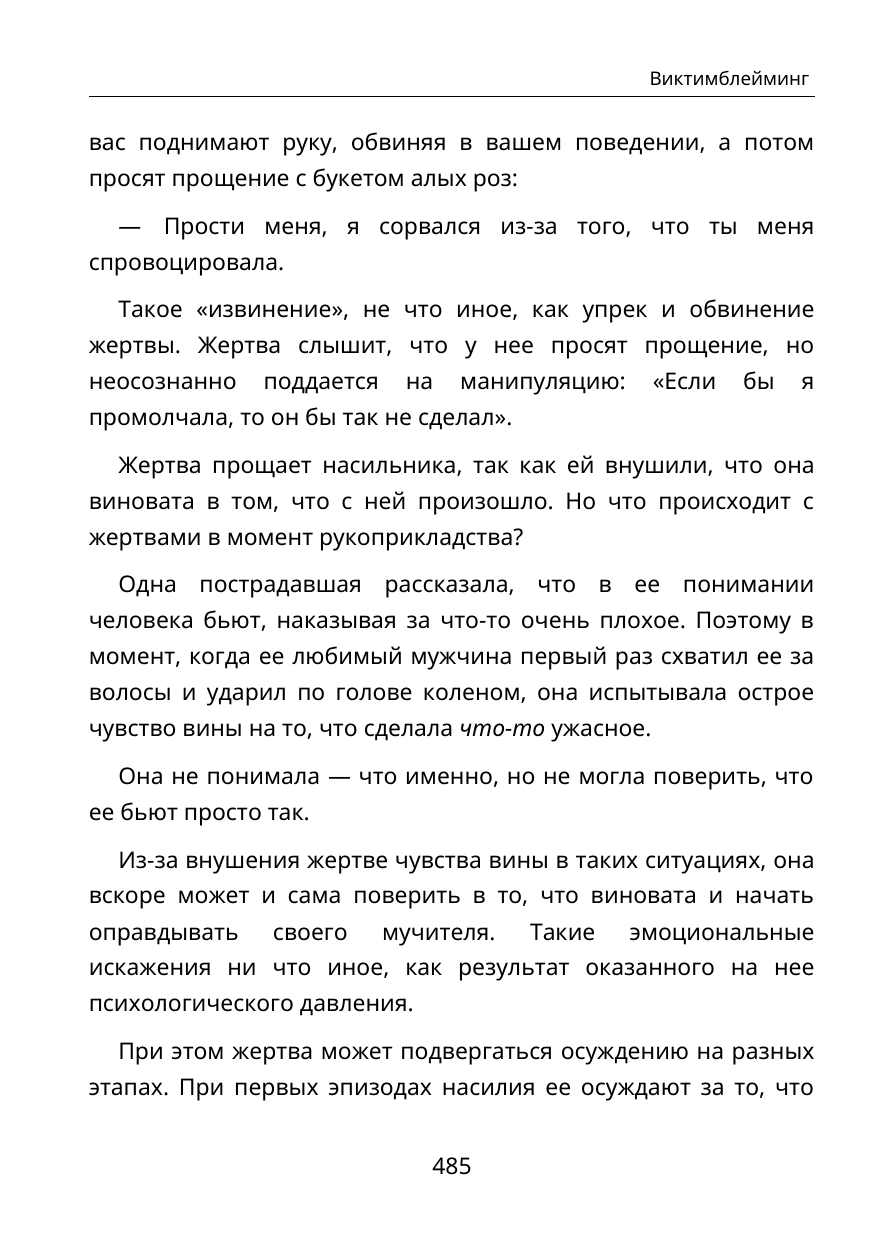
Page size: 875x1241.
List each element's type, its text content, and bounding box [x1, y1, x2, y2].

text Она не понимала — что именно, но не могла поверить, что ее бьют просто так. [88, 760, 815, 827]
list Прости меня, я сорвался из-за того, что ты меня спровоцировала. [88, 210, 815, 277]
text вас поднимают руку, обвиняя в вашем поведении, а потом просят прощение с букетом алых роз: [88, 126, 815, 193]
text При этом жертва может подвергаться осуждению на разных этапах. При первых эпизодах насилия ее осуждают за то, что [88, 1035, 815, 1102]
text Жертва прощает насильника, так как ей внушили, что она виновата в том, что с ней произошло. Но что происходит с жертвами в момент рукоприкладства? [88, 449, 815, 552]
text Из-за внушения жертве чувства вины в таких ситуациях, она вскоре может и сама поверить в то, что виновата и начать оправдывать своего мучителя. Такие эмоциональные искажения ни что иное, как результат оказанного на нее психологического давления. [88, 843, 815, 1018]
text Одна пострадавшая рассказала, что в ее понимании человека бьют, наказывая за что-то очень плохое. Поэтому в момент, когда ее любимый мужчина первый раз схватил ее за волосы и ударил по голове коленом, она испытывала острое чувство вины на то, что сделала что-то ужасное. [88, 568, 815, 743]
text Такое «извинение», не что иное, как упрек и обвинение жертвы. Жертва слышит, что у нее просят прощение, но неосознанно поддается на манипуляцию: «Если бы я промолчала, то он бы так не сделал». [88, 293, 815, 432]
